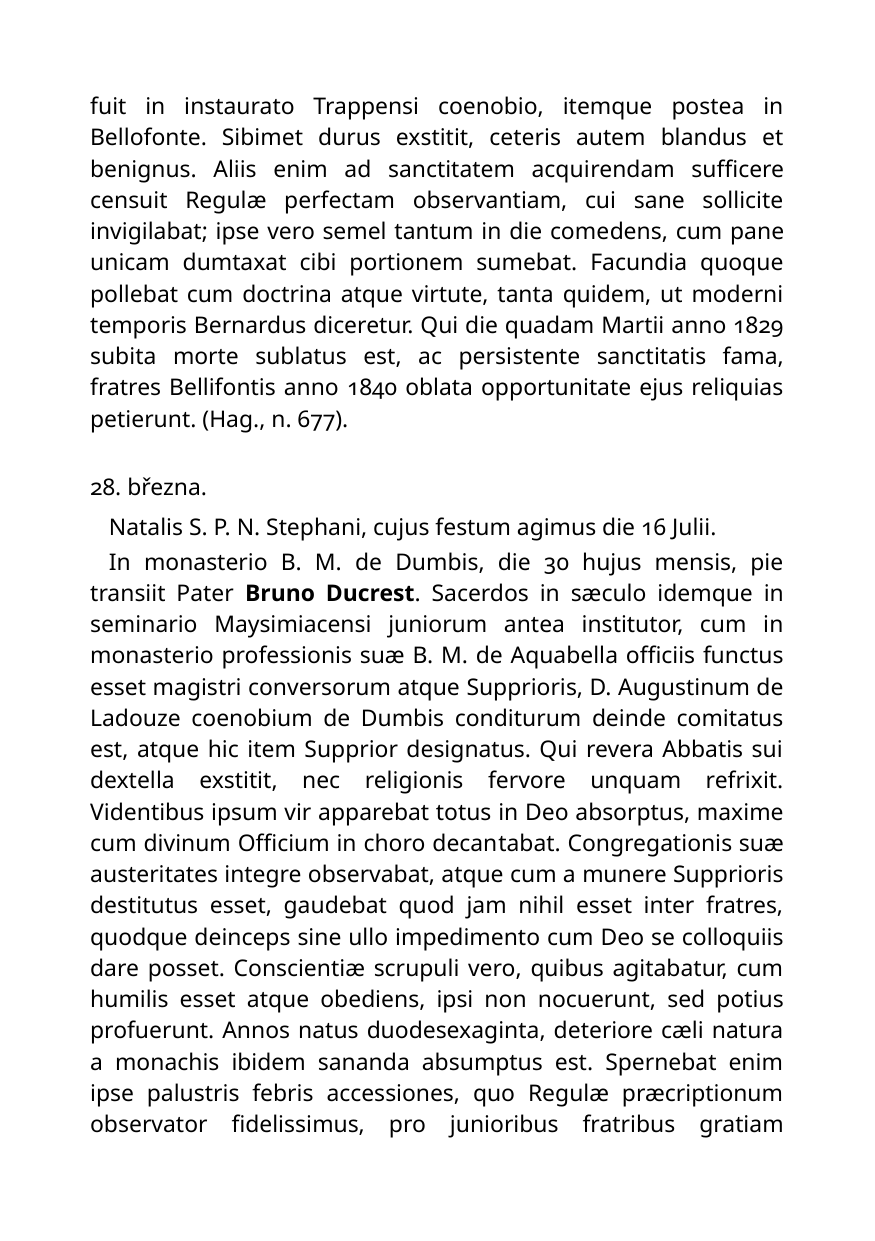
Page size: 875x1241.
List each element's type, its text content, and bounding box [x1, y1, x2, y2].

text Natalis S. P. N. Stephani, cujus festum agimus die 16 Julii. [90, 511, 784, 542]
text fuit in instaurato Trappensi coenobio, itemque postea in Bellofonte. Sibimet durus exstitit, ceteris autem blandus et benignus. Aliis enim ad sanctitatem acqui­rendam sufficere censuit Regulæ perfectam observantiam, cui sane sollicite invigilabat; ipse vero semel tantum in die come­dens, cum pane unicam dumtaxat cibi portionem sumebat. Facundia quoque pollebat cum doctrina atque virtute, tanta quidem, ut moderni temporis Bernardus diceretur. Qui die quadam Martii anno 1829 subita morte sublatus est, ac persi­stente sanctitatis fama, fratres Bellifontis anno 1840 oblata opportunitate ejus reliquias petierunt. (Hag., n. 677). [90, 90, 784, 434]
text In monasterio B. M. de Dumbis, die 30 hujus mensis, pie transiit Pater Bruno Ducrest. Sacerdos in sæculo idemque in seminario Maysimiacensi juniorum antea institutor, cum in monasterio professionis suæ B. M. de Aquabella officiis functus esset magistri conversorum atque Supprioris, D. Augustinum de Ladouze coenobium de Dumbis conditurum deinde comitatus est, atque hic item Supprior designatus. Qui revera Abbatis sui dextella exstitit, nec religionis fervore unquam refrixit. Videntibus ipsum vir apparebat totus in Deo absorptus, maxime cum divinum Officium in choro decan­tabat. Congregationis suæ austeritates integre observabat, atque cum a munere Supprioris destitutus esset, gaudebat quod jam nihil esset inter fratres, quodque deinceps sine ullo impedimento cum Deo se colloquiis dare posset. Conscientiæ scrupuli vero, quibus agitabatur, cum humilis esset atque obediens, ipsi non nocuerunt, sed potius profuerunt. Annos natus duodesexaginta, deteriore cæli natura a monachis ibidem sananda absumptus est. Spernebat enim ipse palustris febris accessiones, quo Regulæ præcriptionum observator fidelissi­mus, pro junioribus fratribus gratiam [90, 546, 784, 1139]
text 28. března. [90, 471, 784, 502]
